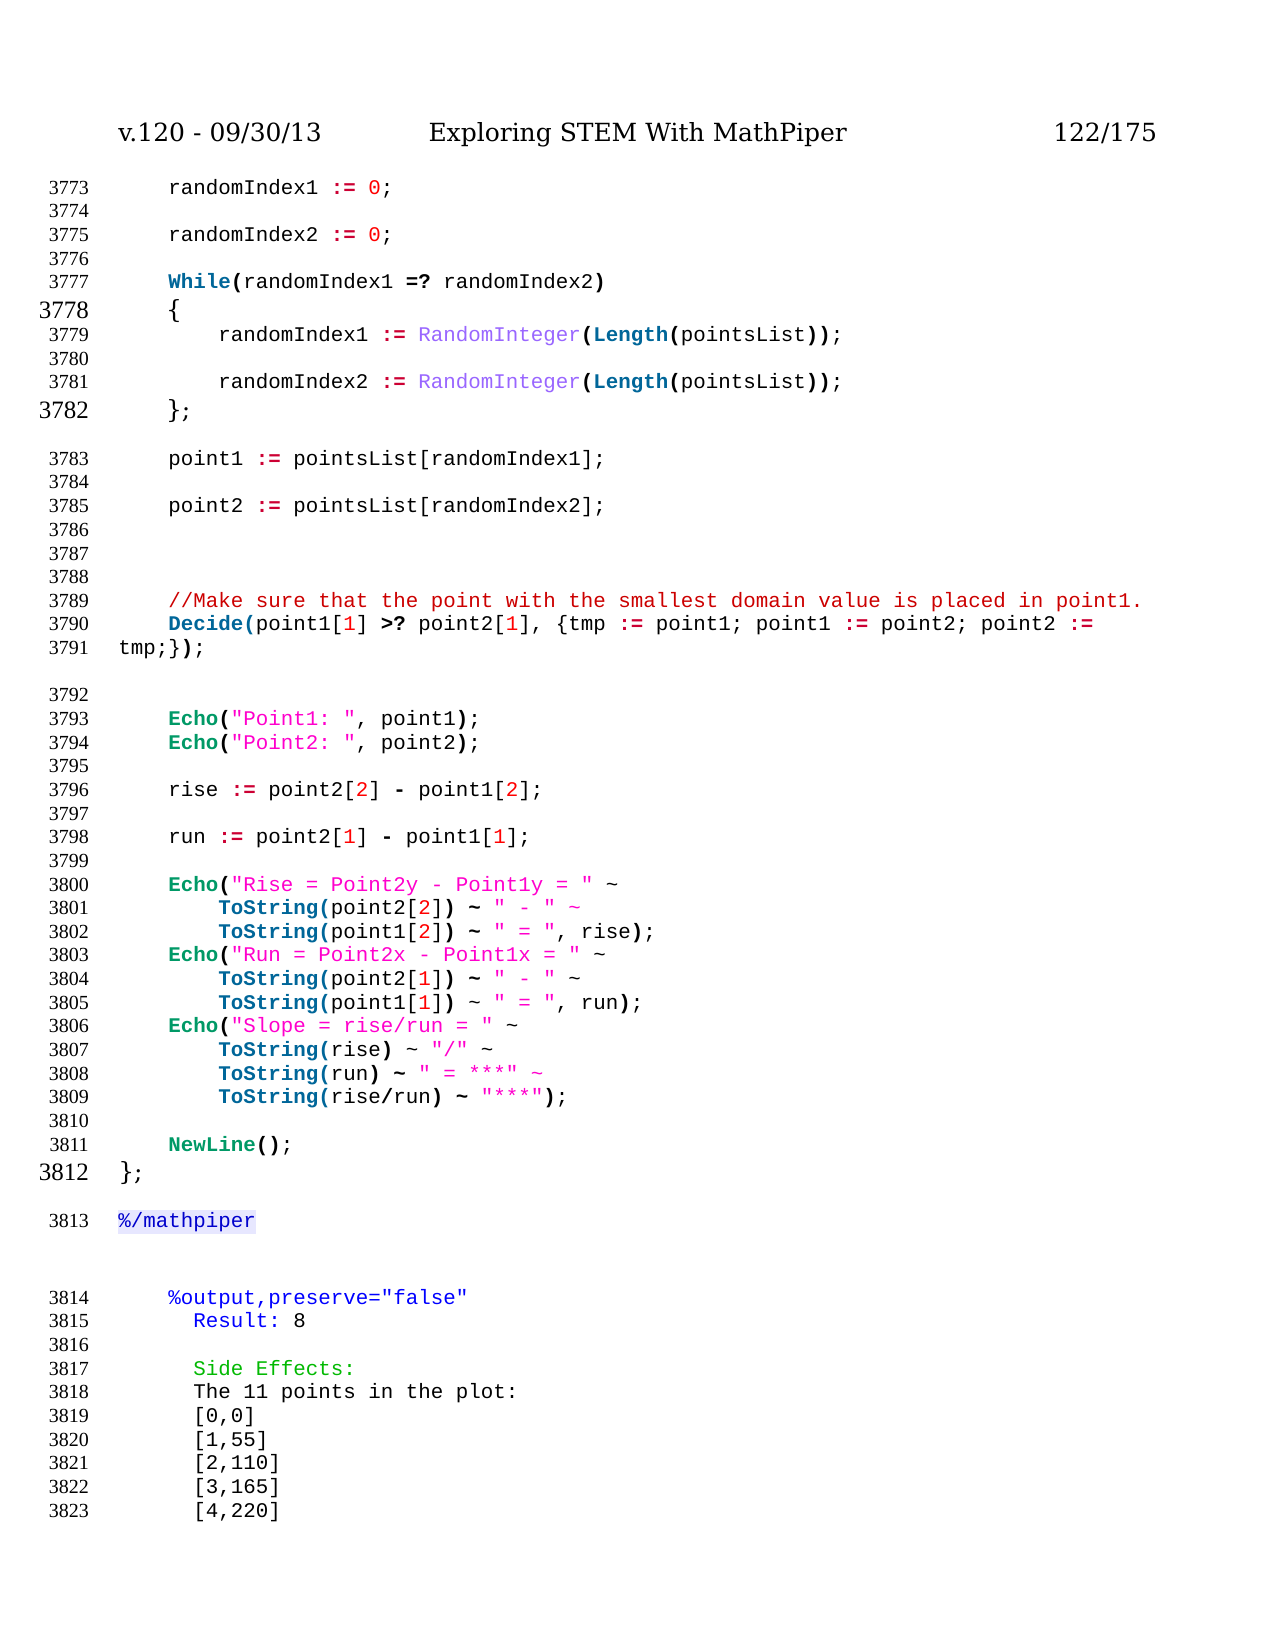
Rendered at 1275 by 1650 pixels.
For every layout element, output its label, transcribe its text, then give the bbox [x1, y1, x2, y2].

text The 11 points in the plot: [118, 1381, 1157, 1405]
text randomIndex2 := 0; [118, 224, 1157, 248]
text [4,220] [118, 1500, 1157, 1523]
text ToString(point2[1]) ~ " - " ~ [118, 968, 1157, 992]
text //Make sure that the point with the smallest domain value is placed in point1. [118, 590, 1157, 613]
text ToString(rise/run) ~ "***"); [118, 1086, 1157, 1110]
text ToString(point1[2]) ~ " = ", rise); [118, 921, 1157, 944]
text }; [118, 1157, 1157, 1186]
text run := point2[1] - point1[1]; [118, 826, 1157, 850]
text point1 := pointsList[randomIndex1]; [118, 448, 1157, 472]
text NewLine(); [118, 1134, 1157, 1157]
text [0,0] [118, 1405, 1157, 1429]
text While(randomIndex1 =? randomIndex2) [118, 271, 1157, 295]
text %/mathpiper [118, 1210, 1157, 1234]
text Echo("Slope = rise/run = " ~ [118, 1015, 1157, 1039]
text point2 := pointsList[randomIndex2]; [118, 495, 1157, 519]
text Decide(point1[1] >? point2[1], {tmp := point1; point1 := point2; point2 := tmp;}); [118, 613, 1157, 661]
text randomIndex1 := 0; [118, 177, 1157, 200]
text Echo("Point1: ", point1); [118, 708, 1157, 732]
text rise := point2[2] - point1[2]; [118, 779, 1157, 803]
text Result: 8 [118, 1311, 1157, 1334]
text randomIndex2 := RandomInteger(Length(pointsList)); [118, 371, 1157, 395]
text [2,110] [118, 1452, 1157, 1476]
text ToString(run) ~ " = ***" ~ [118, 1063, 1157, 1086]
text ToString(point1[1]) ~ " = ", run); [118, 992, 1157, 1015]
text }; [118, 395, 1157, 424]
text [1,55] [118, 1429, 1157, 1452]
text Echo("Point2: ", point2); [118, 732, 1157, 755]
text %output,preserve="false" [118, 1287, 1157, 1311]
text ToString(rise) ~ "/" ~ [118, 1039, 1157, 1063]
text randomIndex1 := RandomInteger(Length(pointsList)); [118, 324, 1157, 348]
text Echo("Run = Point2x - Point1x = " ~ [118, 944, 1157, 968]
text { [118, 295, 1157, 324]
text Side Effects: [118, 1358, 1157, 1381]
text Echo("Rise = Point2y - Point1y = " ~ [118, 873, 1157, 897]
text [3,165] [118, 1476, 1157, 1500]
text ToString(point2[2]) ~ " - " ~ [118, 897, 1157, 921]
